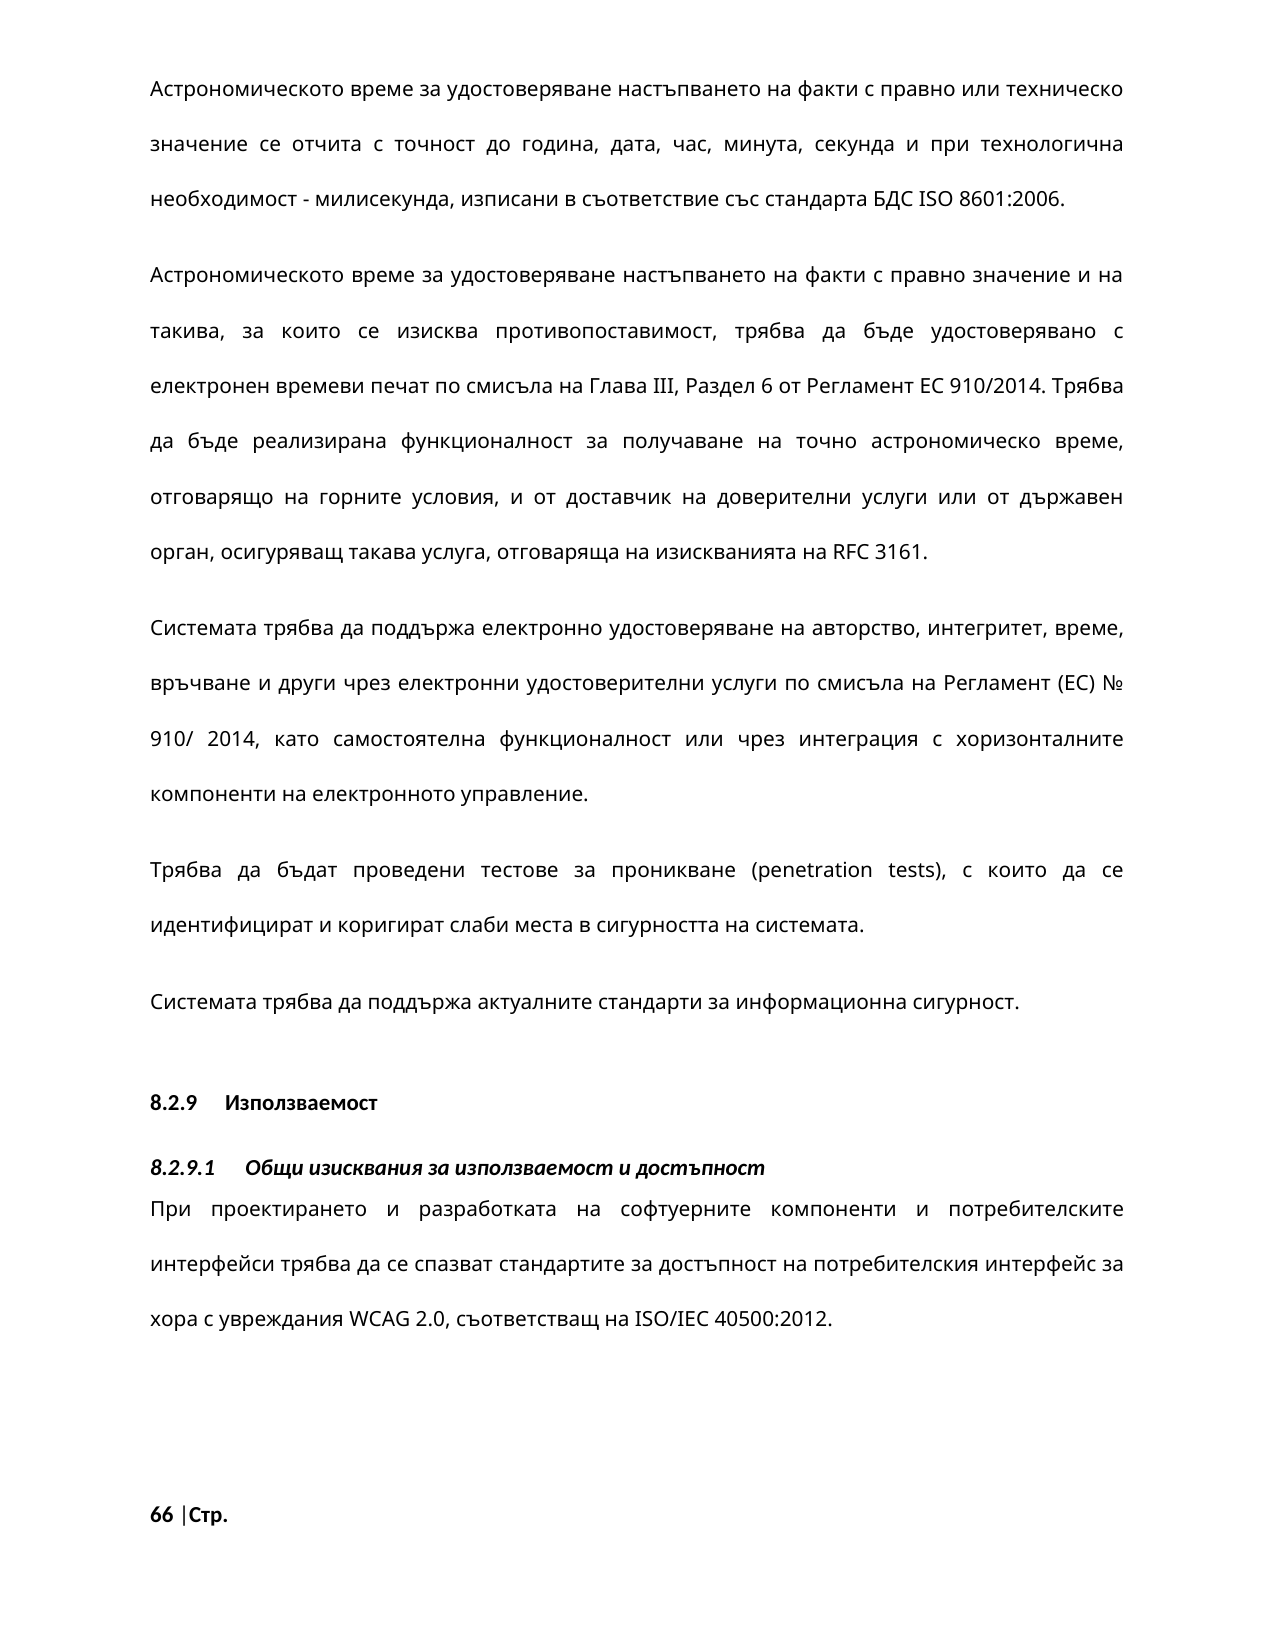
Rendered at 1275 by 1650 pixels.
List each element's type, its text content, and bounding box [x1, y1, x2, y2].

text Астрономическото време за удостоверяване настъпването на факти с правно или техническо значение се отчита с точност до година, дата, час, минута, секунда и при технологична необходимост - милисекунда, изписани в съответствие със стандарта БДС ISO 8601:2006. [150, 74, 1125, 221]
text Системата трябва да поддържа електронно удостоверяване на авторство, интегритет, време, връчване и други чрез електронни удостоверителни услуги по смисъла на Регламент (ЕС) № 910/ 2014, като самостоятелна функционалност или чрез интеграция с хоризонталните компоненти на електронното управление. [150, 613, 1125, 816]
text Системата трябва да поддържа актуалните стандарти за информационна сигурност. [150, 987, 1125, 1024]
text Трябва да бъдат проведени тестове за проникване (penetration tests), с които да се идентифицират и коригират слаби места в сигурността на системата. [150, 855, 1125, 947]
text При проектирането и разработката на софтуерните компоненти и потребителските интерфейси трябва да се спазват стандартите за достъпност на потребителския интерфейс за хора с увреждания WCAG 2.0, съответстващ на ISO/IEC 40500:2012. [150, 1194, 1125, 1341]
subtitle Използваемост [150, 1088, 1125, 1116]
text Астрономическото време за удостоверяване настъпването на факти с правно значение и на такива, за които се изисква противопоставимост, трябва да бъде удостоверявано с електронен времеви печат по смисъла на Глава III, Раздел 6 от Регламент ЕС 910/2014. Трябва да бъде реализирана функционалност за получаване на точно астрономическо време, отговарящо на горните условия, и от доставчик на доверителни услуги или от държавен орган, осигуряващ такава услуга, отговаряща на изискванията на RFC 3161. [150, 261, 1125, 574]
subtitle Общи изисквания за използваемост и достъпност [150, 1153, 1125, 1181]
